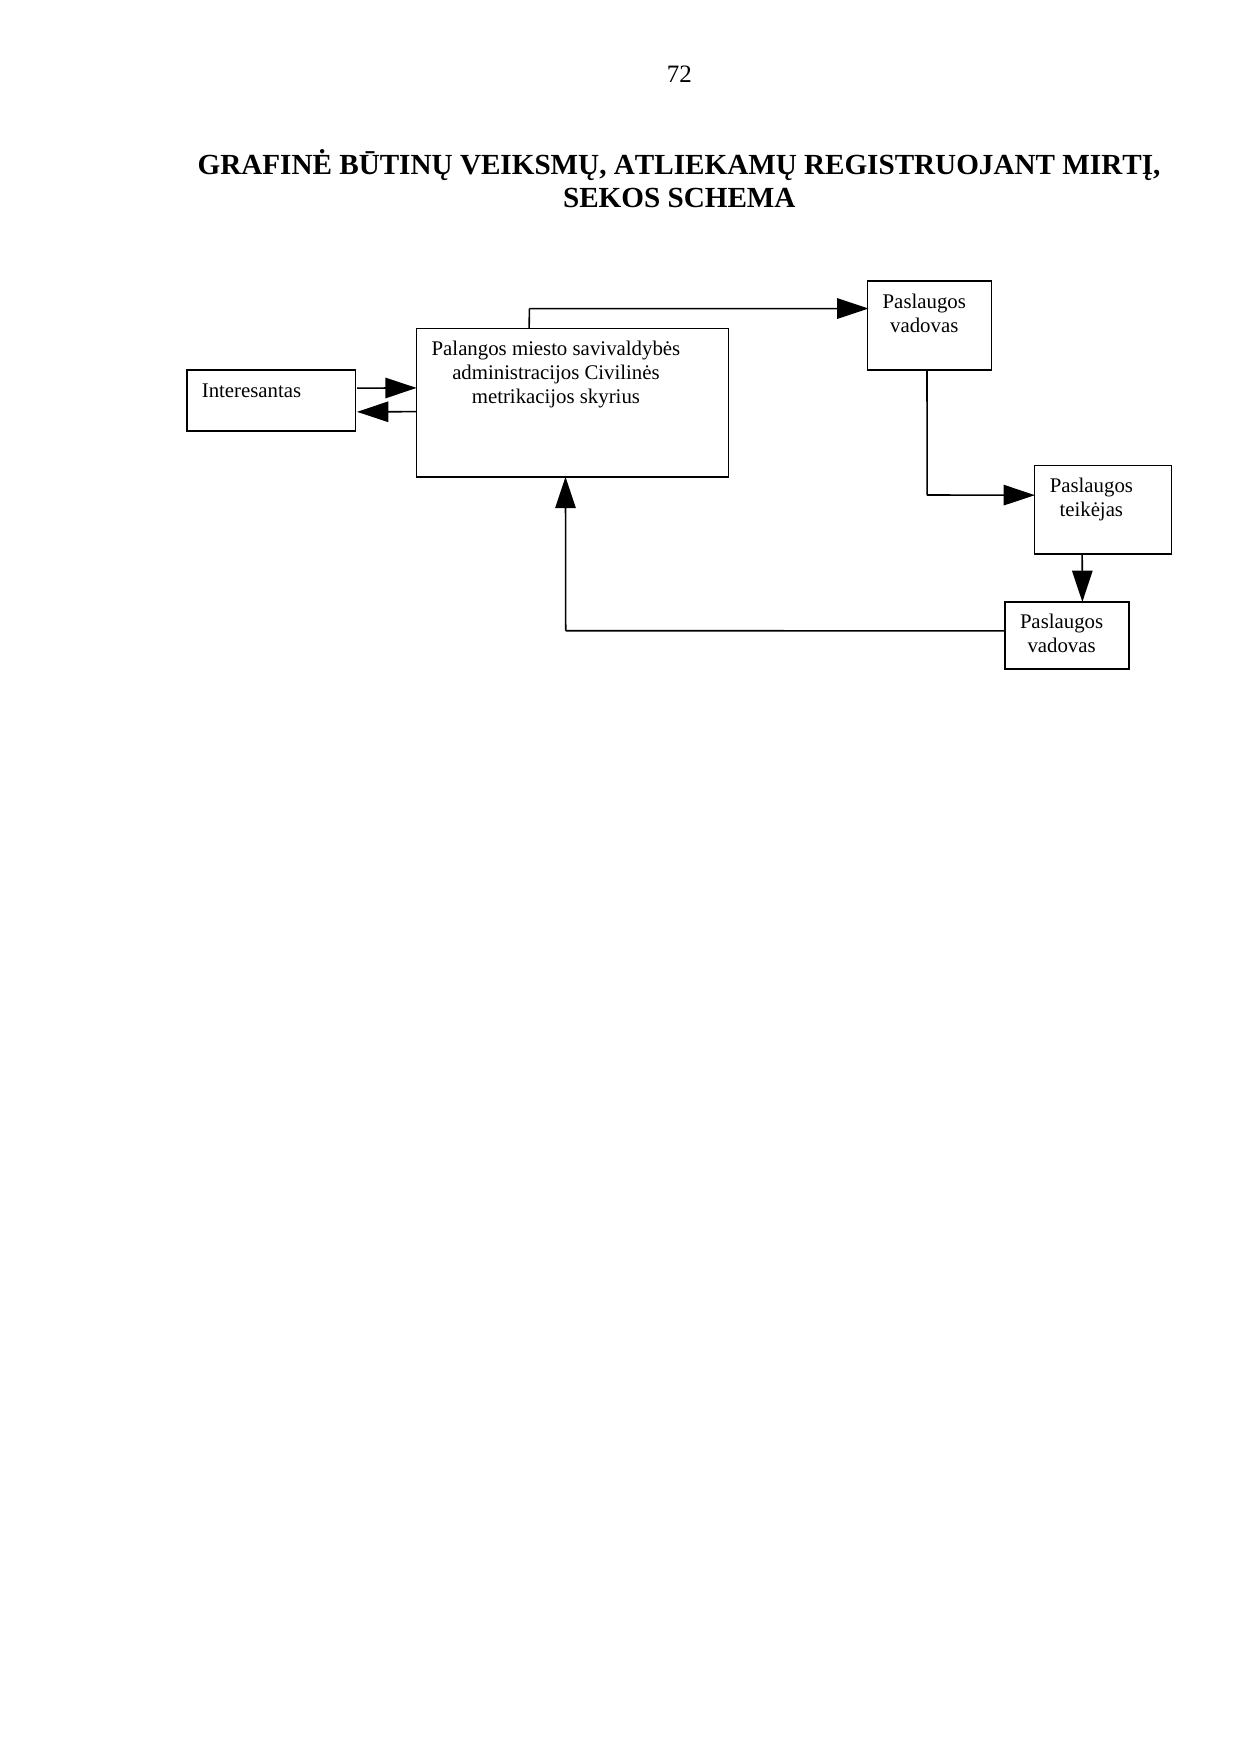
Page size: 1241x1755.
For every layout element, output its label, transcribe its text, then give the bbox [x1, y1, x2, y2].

text GRAFINĖ BŪTINŲ VEIKSMŲ, ATLIEKAMŲ REGISTRUOJANT MIRTĮ, SEKOS SCHEMA [177, 147, 1181, 214]
